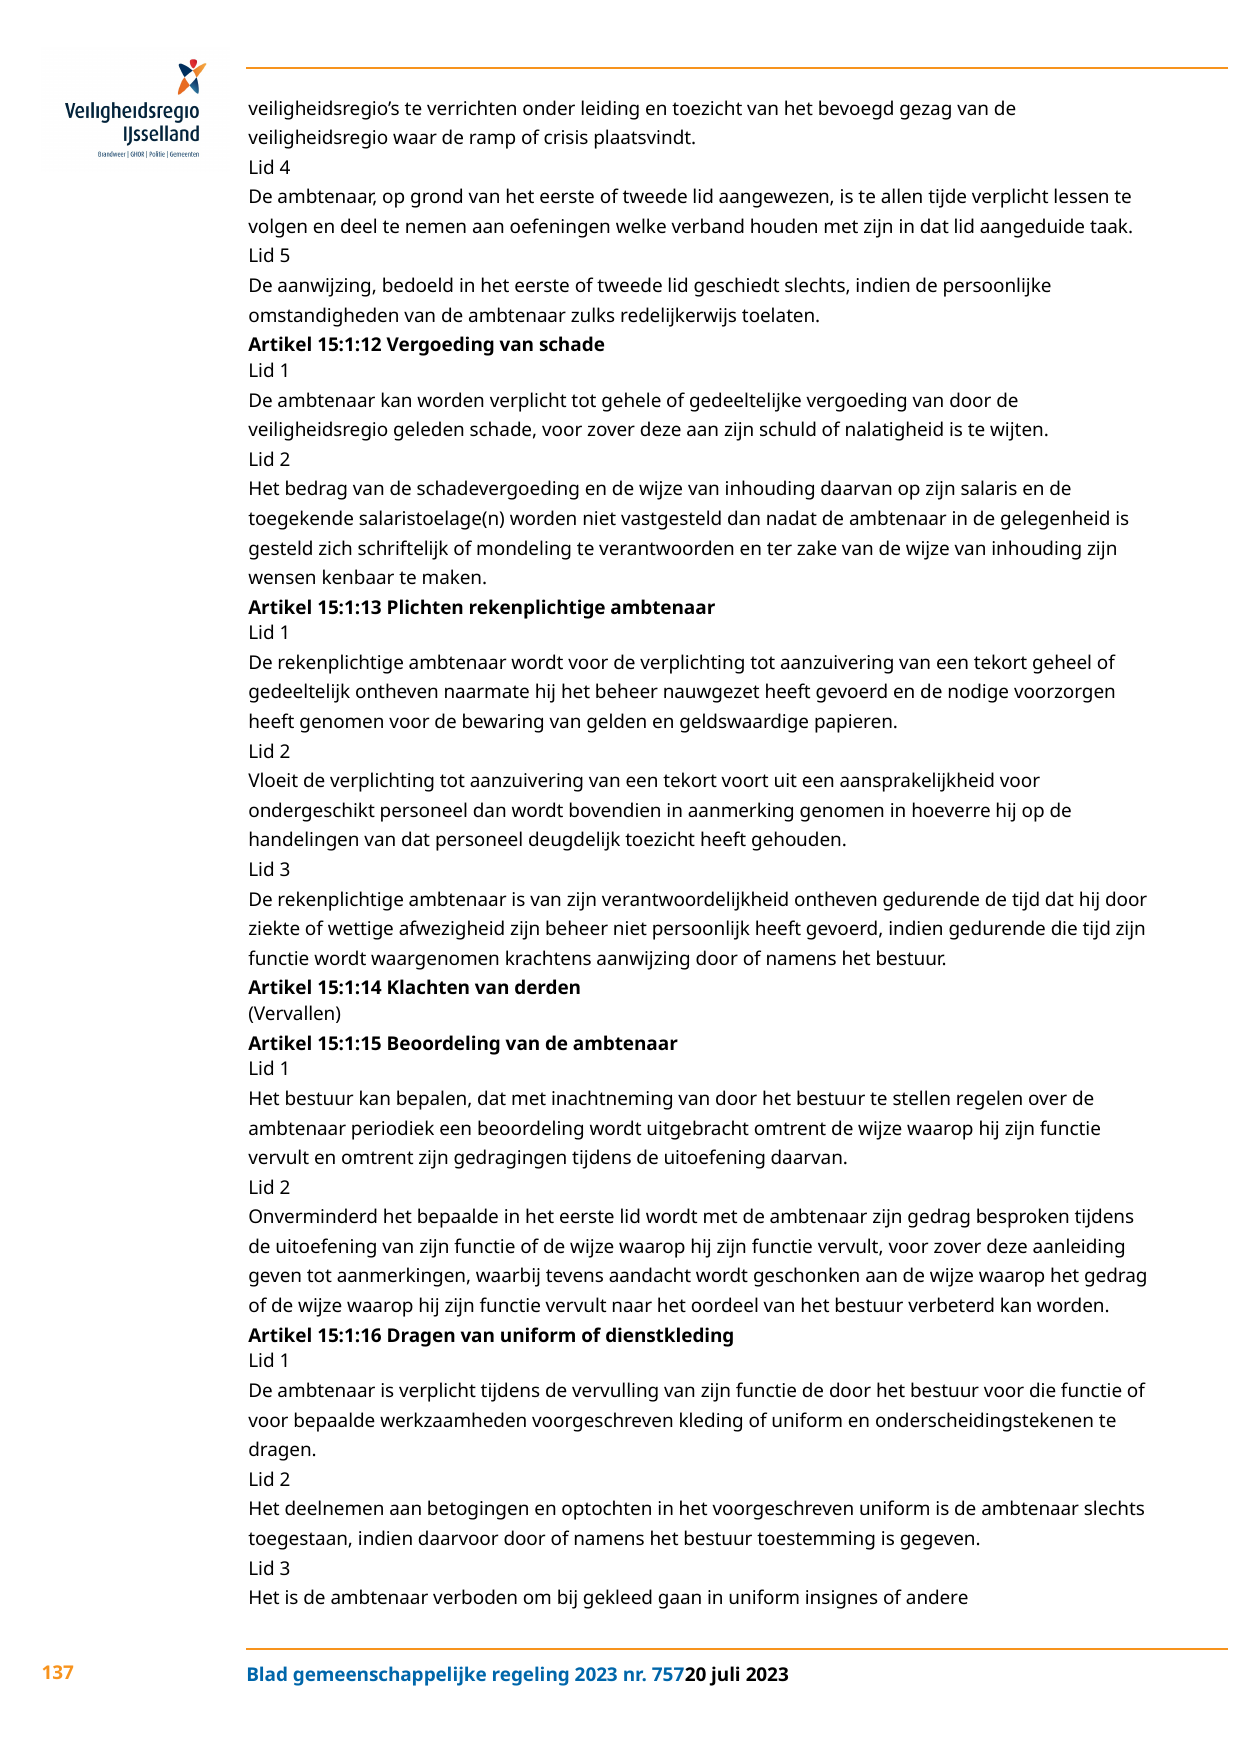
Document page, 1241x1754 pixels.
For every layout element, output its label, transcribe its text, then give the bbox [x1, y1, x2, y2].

text Lid 1 [248, 1056, 1152, 1081]
text De ambtenaar, op grond van het eerste of tweede lid aangewezen, is te allen tijde verplicht lessen te volgen en deel te nemen aan oefeningen welke verband houden met zijn in dat lid aangeduide taak. [248, 183, 1152, 239]
text Het is de ambtenaar verboden om bij gekleed gaan in uniform insignes of andere [248, 1584, 1152, 1610]
text Artikel 15:1:13 Plichten rekenplichtige ambtenaar [248, 594, 1152, 619]
text Het bedrag van de schadevergoeding en de wijze van inhouding daarvan op zijn salaris en de toegekende salaristoelage(n) worden niet vastgesteld dan nadat de ambtenaar in de gelegenheid is gesteld zich schriftelijk of mondeling te verantwoorden en ter zake van de wijze van inhouding zijn wensen kenbaar te maken. [248, 476, 1152, 590]
text Het bestuur kan bepalen, dat met inachtneming van door het bestuur te stellen regelen over de ambtenaar periodiek een beoordeling wordt uitgebracht omtrent de wijze waarop hij zijn functie vervult en omtrent zijn gedragingen tijdens de uitoefening daarvan. [248, 1085, 1152, 1170]
text Artikel 15:1:15 Beoordeling van de ambtenaar [248, 1030, 1152, 1056]
text Lid 1 [248, 357, 1152, 383]
text veiligheidsregio’s te verrichten onder leiding en toezicht van het bevoegd gezag van de veiligheidsregio waar de ramp of crisis plaatsvindt. [248, 95, 1152, 150]
text Artikel 15:1:14 Klachten van derden [248, 974, 1152, 1000]
text Lid 3 [248, 856, 1152, 882]
text De rekenplichtige ambtenaar wordt voor de verplichting tot aanzuivering van een tekort geheel of gedeeltelijk ontheven naarmate hij het beheer nauwgezet heeft gevoerd en de nodige voorzorgen heeft genomen voor de bewaring van gelden en geldswaardige papieren. [248, 649, 1152, 734]
text Onverminderd het bepaalde in het eerste lid wordt met de ambtenaar zijn gedrag besproken tijdens de uitoefening van zijn functie of de wijze waarop hij zijn functie vervult, voor zover deze aanleiding geven tot aanmerkingen, waarbij tevens aandacht wordt geschonken aan de wijze waarop het gedrag of de wijze waarop hij zijn functie vervult naar het oordeel van het bestuur verbeterd kan worden. [248, 1203, 1152, 1318]
text Lid 2 [248, 1466, 1152, 1492]
text Artikel 15:1:16 Dragen van uniform of dienstkleding [248, 1322, 1152, 1348]
text De ambtenaar kan worden verplicht tot gehele of gedeeltelijke vergoeding van door de veiligheidsregio geleden schade, voor zover deze aan zijn schuld of nalatigheid is te wijten. [248, 387, 1152, 442]
picture [41, 47, 231, 172]
text Lid 1 [248, 619, 1152, 645]
text Lid 5 [248, 243, 1152, 268]
text Lid 3 [248, 1555, 1152, 1580]
text (Vervallen) [248, 1000, 1152, 1026]
text De ambtenaar is verplicht tijdens de vervulling van zijn functie de door het bestuur voor die functie of voor bepaalde werkzaamheden voorgeschreven kleding of uniform en onderscheidingstekenen te dragen. [248, 1377, 1152, 1462]
text De rekenplichtige ambtenaar is van zijn verantwoordelijkheid ontheven gedurende de tijd dat hij door ziekte of wettige afwezigheid zijn beheer niet persoonlijk heeft gevoerd, indien gedurende die tijd zijn functie wordt waargenomen krachtens aanwijzing door of namens het bestuur. [248, 886, 1152, 971]
text Het deelnemen aan betogingen en optochten in het voorgeschreven uniform is de ambtenaar slechts toegestaan, indien daarvoor door of namens het bestuur toestemming is gegeven. [248, 1496, 1152, 1551]
text Vloeit de verplichting tot aanzuivering van een tekort voort uit een aansprakelijkheid voor ondergeschikt personeel dan wordt bovendien in aanmerking genomen in hoeverre hij op de handelingen van dat personeel deugdelijk toezicht heeft gehouden. [248, 767, 1152, 852]
text Artikel 15:1:12 Vergoeding van schade [248, 331, 1152, 357]
text Lid 2 [248, 738, 1152, 764]
text De aanwijzing, bedoeld in het eerste of tweede lid geschiedt slechts, indien de persoonlijke omstandigheden van de ambtenaar zulks redelijkerwijs toelaten. [248, 272, 1152, 328]
text Lid 2 [248, 1174, 1152, 1200]
text Lid 1 [248, 1348, 1152, 1373]
text Lid 2 [248, 446, 1152, 472]
text Lid 4 [248, 154, 1152, 180]
